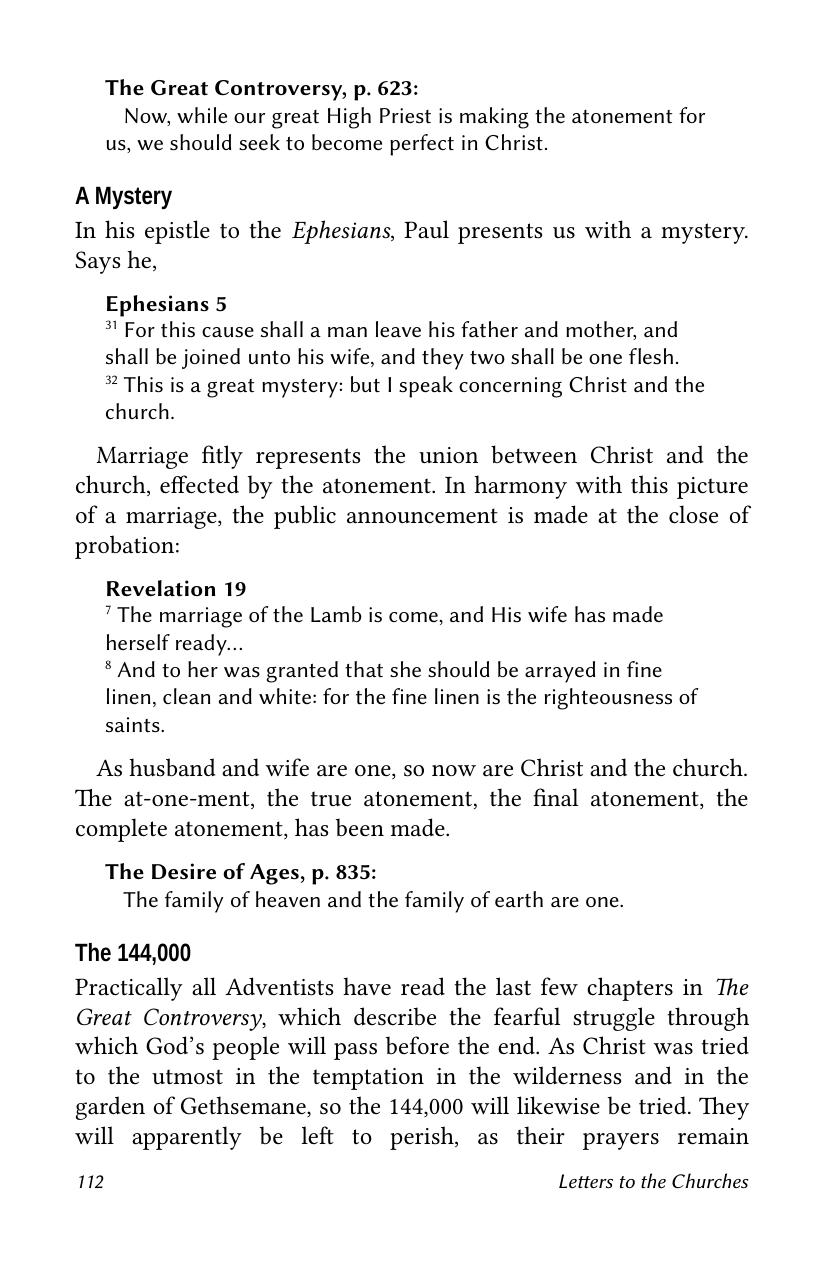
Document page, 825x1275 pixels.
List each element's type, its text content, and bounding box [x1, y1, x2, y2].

text 31 For this cause shall a man leave his father and mother, and shall be joined unto his wife, and they two shall be one flesh. [105, 317, 720, 371]
text Revelation 19 [105, 576, 750, 602]
subtitle The 144,000 [75, 938, 750, 967]
text Marriage fitly represents the union between Christ and the church, effected by the atonement. In harmony with this picture of a marriage, the public announcement is made at the close of probation: [75, 442, 750, 560]
text The Great Controversy, p. 623: [105, 75, 750, 101]
text The Desire of Ages, p. 835: [105, 859, 750, 885]
text Now, while our great High Priest is making the atonement for us, we should seek to become perfect in Christ. [105, 103, 720, 156]
text As husband and wife are one, so now are Christ and the church. The at-one-ment, the true atonement, the final atonement, the complete atonement, has been made. [75, 754, 750, 843]
text 7 The marriage of the Lamb is come, and His wife has made herself ready… [105, 602, 720, 656]
subtitle A Mystery [75, 181, 750, 210]
text 8 And to her was granted that she should be arrayed in fine linen, clean and white: for the fine linen is the righteousness of saints. [105, 657, 720, 738]
text In his epistle to the Ephesians, Paul presents us with a mystery. Says he, [75, 216, 750, 274]
text 32 This is a great mystery: but I speak concerning Christ and the church. [105, 372, 720, 425]
text The family of heaven and the family of earth are one. [105, 887, 720, 913]
text Practically all Adventists have read the last few chapters in The Great Controversy, which describe the fearful struggle through which God’s people will pass before the end. As Christ was tried to the utmost in the temptation in the wilderness and in the garden of Gethsemane, so the 144,000 will likewise be tried. They will apparently be left to perish, as their prayers remain [75, 973, 750, 1151]
text Ephesians 5 [105, 291, 750, 317]
